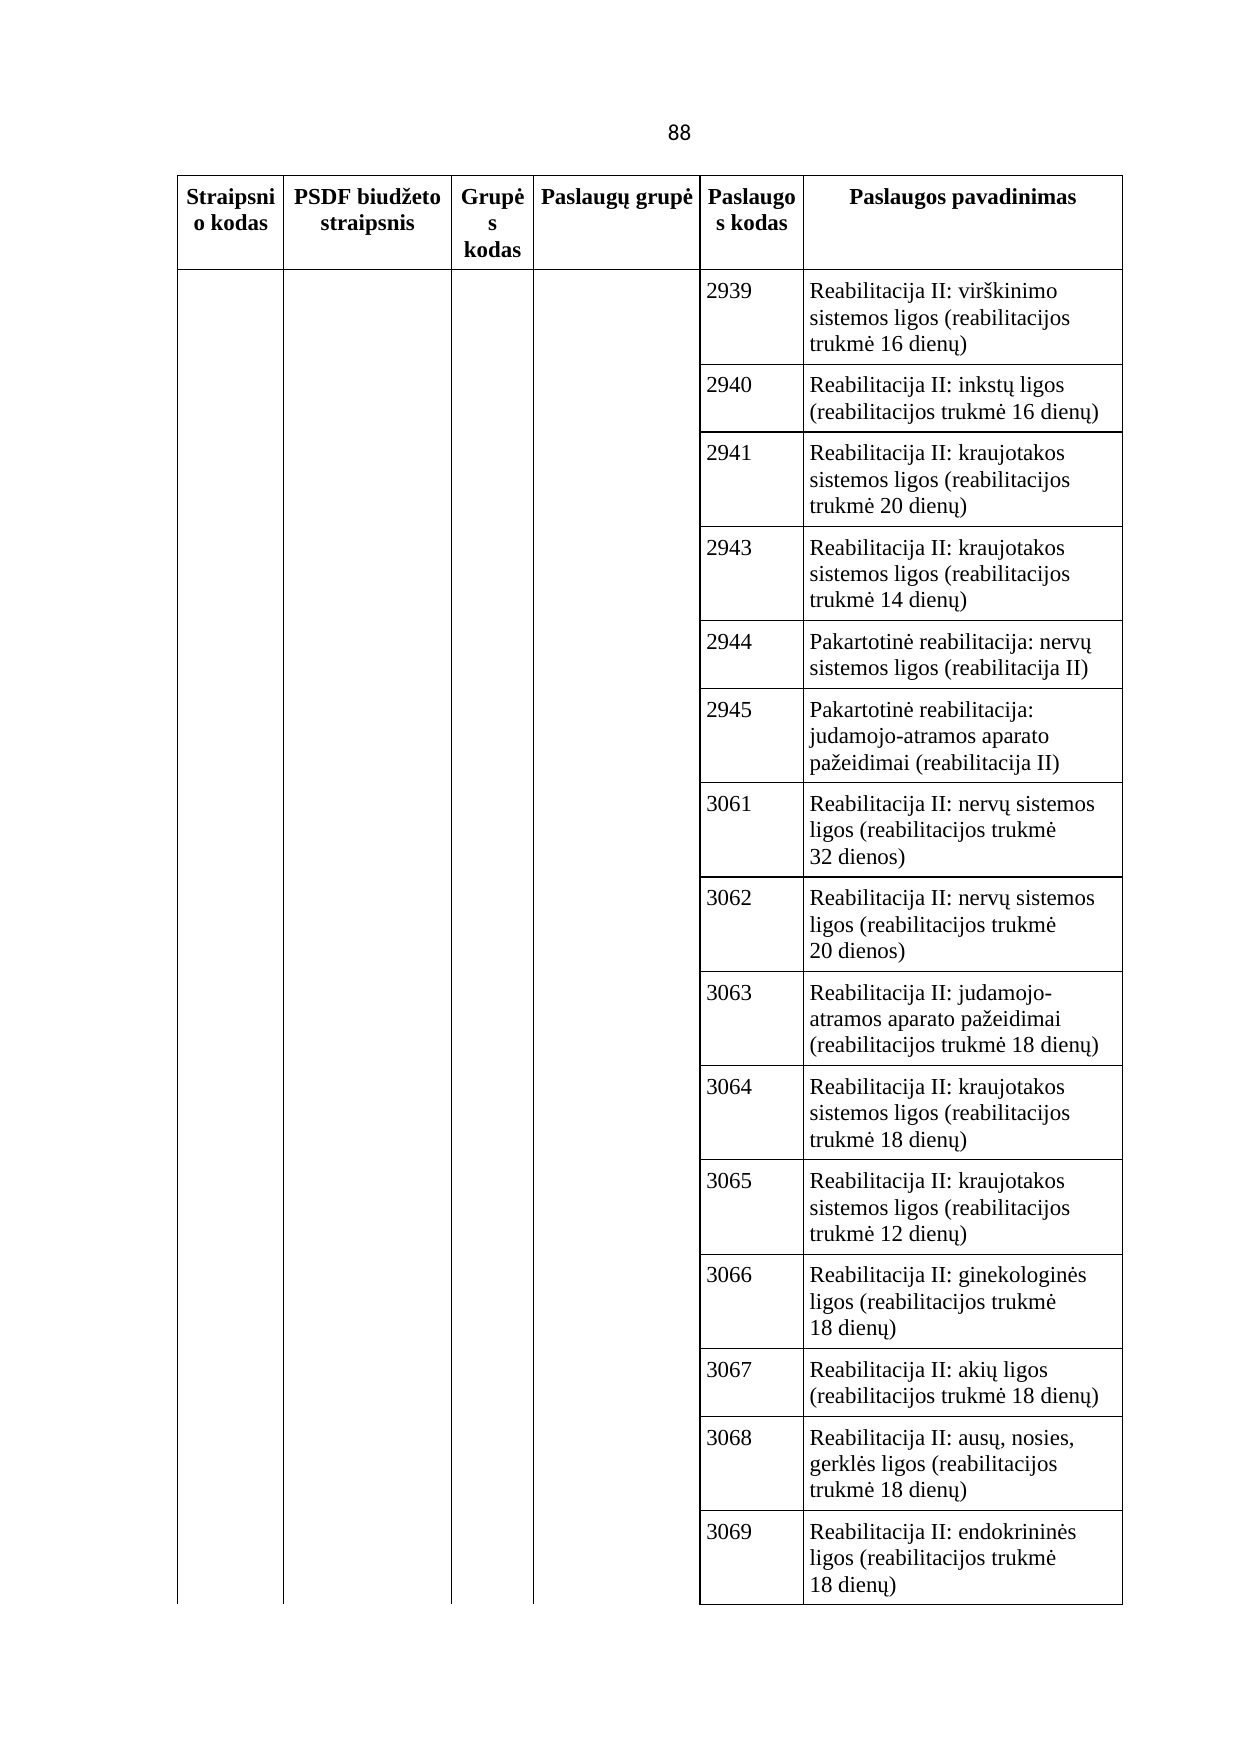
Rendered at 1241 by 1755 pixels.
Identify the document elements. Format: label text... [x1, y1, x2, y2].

table_cell [178, 431, 283, 526]
table_cell [534, 1254, 699, 1348]
table_cell [452, 782, 533, 876]
table_cell 3067 [701, 1349, 803, 1416]
table_cell [284, 1348, 451, 1416]
table_cell Pakartotinė reabilitacija: nervų sistemos ligos (reabilitacija II) [804, 621, 1122, 688]
table_cell Reabilitacija II: endokrininės ligos (reabilitacijos trukmė 18 dienų) [804, 1511, 1122, 1604]
table_cell Reabilitacija II: virškinimo sistemos ligos (reabilitacijos trukmė 16 dienų) [804, 270, 1122, 363]
table_cell [452, 1065, 533, 1159]
table_cell [534, 1416, 699, 1510]
table_cell 3069 [701, 1511, 803, 1604]
table_cell [284, 971, 451, 1065]
table_cell [452, 1510, 533, 1604]
table_cell Reabilitacija II: nervų sistemos ligos (reabilitacijos trukmė 32 dienos) [804, 783, 1122, 876]
table_cell 3068 [701, 1417, 803, 1510]
table_header PSDF biudžeto straipsnis [284, 176, 451, 269]
table_cell [534, 1065, 699, 1159]
table_cell [452, 1254, 533, 1348]
table_cell 3063 [701, 972, 803, 1065]
table_cell 3061 [701, 783, 803, 876]
table_cell [178, 1348, 283, 1416]
table_header Paslaugos pavadinimas [804, 176, 1122, 269]
table_cell [284, 782, 451, 876]
table_cell 2943 [701, 527, 803, 620]
table_cell Reabilitacija II: akių ligos (reabilitacijos trukmė 18 dienų) [804, 1349, 1122, 1416]
table_cell 2940 [701, 365, 803, 431]
table_cell Reabilitacija II: kraujotakos sistemos ligos (reabilitacijos trukmė 18 dienų) [804, 1066, 1122, 1159]
table_cell [534, 1348, 699, 1416]
table_cell [534, 431, 699, 526]
table_cell [452, 270, 533, 363]
table_header Grupės kodas [452, 176, 533, 269]
table_cell [534, 620, 699, 688]
table_cell [284, 1159, 451, 1253]
table_cell [178, 971, 283, 1065]
table_cell [284, 364, 451, 431]
table_cell Reabilitacija II: kraujotakos sistemos ligos (reabilitacijos trukmė 20 dienų) [804, 433, 1122, 526]
table_cell [284, 688, 451, 782]
table_cell [178, 876, 283, 971]
table_cell [534, 688, 699, 782]
table_cell [452, 1159, 533, 1253]
table_cell Reabilitacija II: judamojo-atramos aparato pažeidimai (reabilitacijos trukmė 18 dienų) [804, 972, 1122, 1065]
table_cell [452, 1416, 533, 1510]
table_cell Reabilitacija II: kraujotakos sistemos ligos (reabilitacijos trukmė 12 dienų) [804, 1160, 1122, 1253]
table_cell [178, 688, 283, 782]
table_cell 3064 [701, 1066, 803, 1159]
table_cell [284, 526, 451, 620]
table_cell [178, 620, 283, 688]
table_cell [452, 364, 533, 431]
table_cell 3066 [701, 1255, 803, 1348]
table_cell [178, 364, 283, 431]
table_cell [178, 1159, 283, 1253]
table_cell [534, 526, 699, 620]
table_cell [284, 876, 451, 971]
table_cell [534, 1159, 699, 1253]
table_cell [178, 1416, 283, 1510]
table_cell 2939 [701, 270, 803, 363]
table_cell [178, 1510, 283, 1604]
table_cell [284, 1065, 451, 1159]
table_cell Pakartotinė reabilitacija: judamojo-atramos aparato pažeidimai (reabilitacija II) [804, 689, 1122, 782]
table_cell [534, 270, 699, 363]
table_cell [178, 1065, 283, 1159]
table_cell [452, 1348, 533, 1416]
table_cell Reabilitacija II: ginekologinės ligos (reabilitacijos trukmė 18 dienų) [804, 1255, 1122, 1348]
table_cell [178, 270, 283, 363]
table_cell Reabilitacija II: inkstų ligos (reabilitacijos trukmė 16 dienų) [804, 365, 1122, 431]
table_cell Reabilitacija II: nervų sistemos ligos (reabilitacijos trukmė 20 dienos) [804, 878, 1122, 971]
table_cell [284, 1510, 451, 1604]
table_cell [452, 431, 533, 526]
table_cell 2941 [701, 433, 803, 526]
table_cell [284, 270, 451, 363]
table_cell [452, 620, 533, 688]
table_cell [284, 620, 451, 688]
table_cell [178, 782, 283, 876]
table_cell [534, 876, 699, 971]
table_cell [178, 526, 283, 620]
table_cell [534, 971, 699, 1065]
table_cell [534, 782, 699, 876]
table_cell [284, 431, 451, 526]
table_cell 3062 [701, 878, 803, 971]
table_cell [534, 364, 699, 431]
table_cell [452, 971, 533, 1065]
table_cell [284, 1416, 451, 1510]
table_cell Reabilitacija II: ausų, nosies, gerklės ligos (reabilitacijos trukmė 18 dienų) [804, 1417, 1122, 1510]
table_cell [534, 1510, 699, 1604]
table_cell [178, 1254, 283, 1348]
table_cell 2945 [701, 689, 803, 782]
table_cell 3065 [701, 1160, 803, 1253]
table_header Paslaugų grupė [534, 176, 699, 269]
table_header Straipsnio kodas [178, 176, 283, 269]
table_cell [452, 526, 533, 620]
table_cell Reabilitacija II: kraujotakos sistemos ligos (reabilitacijos trukmė 14 dienų) [804, 527, 1122, 620]
table_header Paslaugos kodas [701, 176, 803, 269]
table_cell [452, 876, 533, 971]
table_cell [452, 688, 533, 782]
table_cell [284, 1254, 451, 1348]
table_cell 2944 [701, 621, 803, 688]
